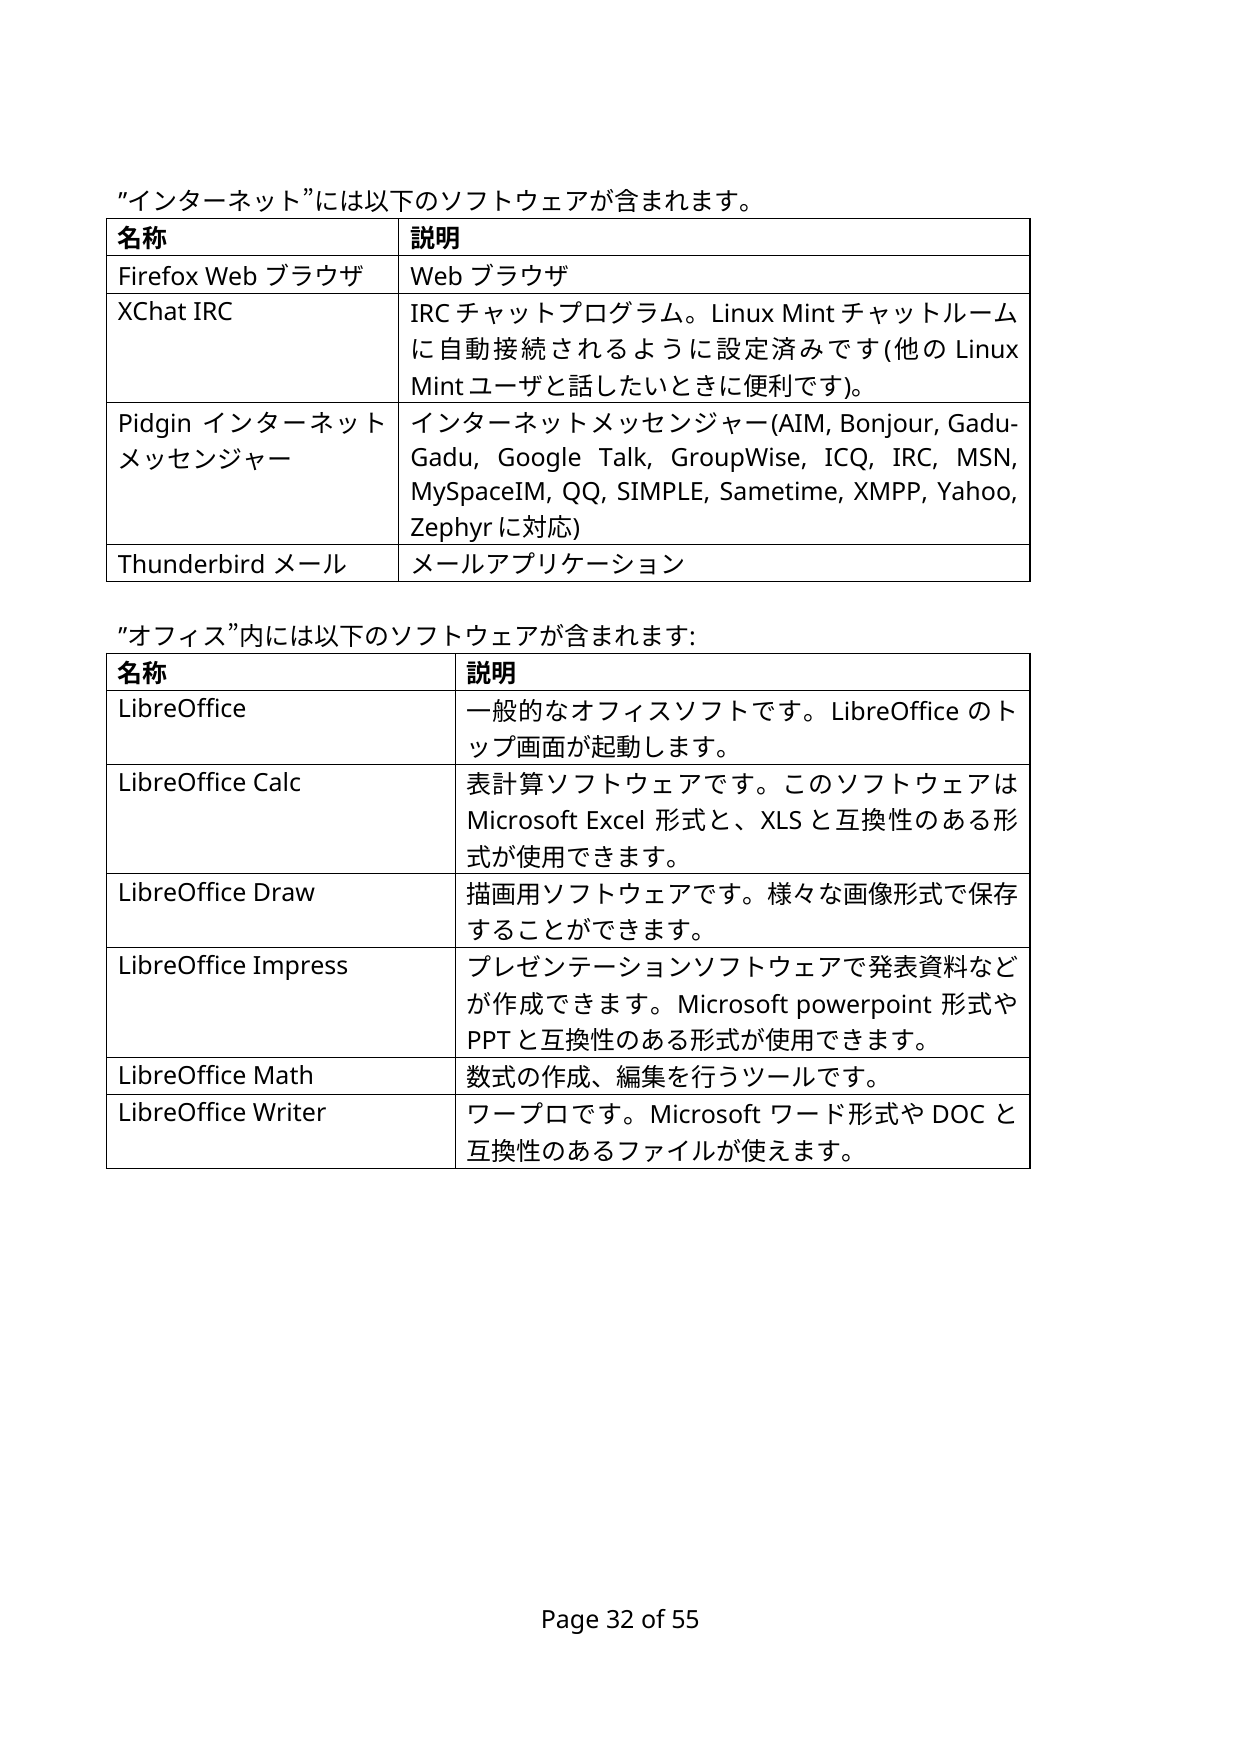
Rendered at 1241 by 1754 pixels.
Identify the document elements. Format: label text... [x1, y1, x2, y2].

table_cell Pidgin インターネットメッセンジャー [107, 403, 398, 544]
table_cell LibreOffice Writer [107, 1095, 455, 1167]
table_header 名称 [107, 219, 398, 255]
table_cell IRCチャットプログラム。Linux Mintチャットルームに自動接続されるように設定済みです(他のLinux Mintユーザと話したいときに便利です)。 [399, 294, 1029, 402]
table_cell 数式の作成、編集を行うツールです。 [456, 1058, 1029, 1094]
table_cell ワープロです。Microsoft ワード形式やDOC と互換性のあるファイルが使えます。 [456, 1095, 1029, 1167]
text ”オフィス”内には以下のソフトウェアが含まれます: [118, 616, 1122, 653]
table_cell Firefox Web ブラウザ [107, 256, 398, 292]
table_cell 表計算ソフトウェアです。このソフトウェアはMicrosoft Excel 形式と、XLSと互換性のある形式が使用できます。 [456, 765, 1029, 873]
table_header 説明 [456, 654, 1029, 690]
table_cell インターネットメッセンジャー(AIM, Bonjour, Gadu-Gadu, Google Talk, GroupWise, ICQ, IRC, MSN, MySpaceIM, QQ, SIMPLE, Sametime, XMPP, Yahoo, Zephyrに対応) [399, 403, 1029, 544]
table_cell LibreOffice Calc [107, 765, 455, 873]
table_header 説明 [399, 219, 1029, 255]
table_cell LibreOffice [107, 691, 455, 763]
table_cell 一般的なオフィスソフトです。LibreOffice のトップ画面が起動します。 [456, 691, 1029, 763]
table_cell メールアプリケーション [399, 545, 1029, 581]
table_cell XChat IRC [107, 294, 398, 402]
table_cell 描画用ソフトウェアです。様々な画像形式で保存することができます。 [456, 874, 1029, 947]
table_cell LibreOffice Impress [107, 948, 455, 1057]
table_header 名称 [107, 654, 455, 690]
table_cell Thunderbird メール [107, 545, 398, 581]
table_cell LibreOffice Draw [107, 874, 455, 947]
text ”インターネット”には以下のソフトウェアが含まれます。 [118, 182, 1122, 218]
table_cell LibreOffice Math [107, 1058, 455, 1094]
table_cell Web ブラウザ [399, 256, 1029, 292]
table_cell プレゼンテーションソフトウェアで発表資料などが作成できます。Microsoft powerpoint 形式やPPTと互換性のある形式が使用できます。 [456, 948, 1029, 1057]
